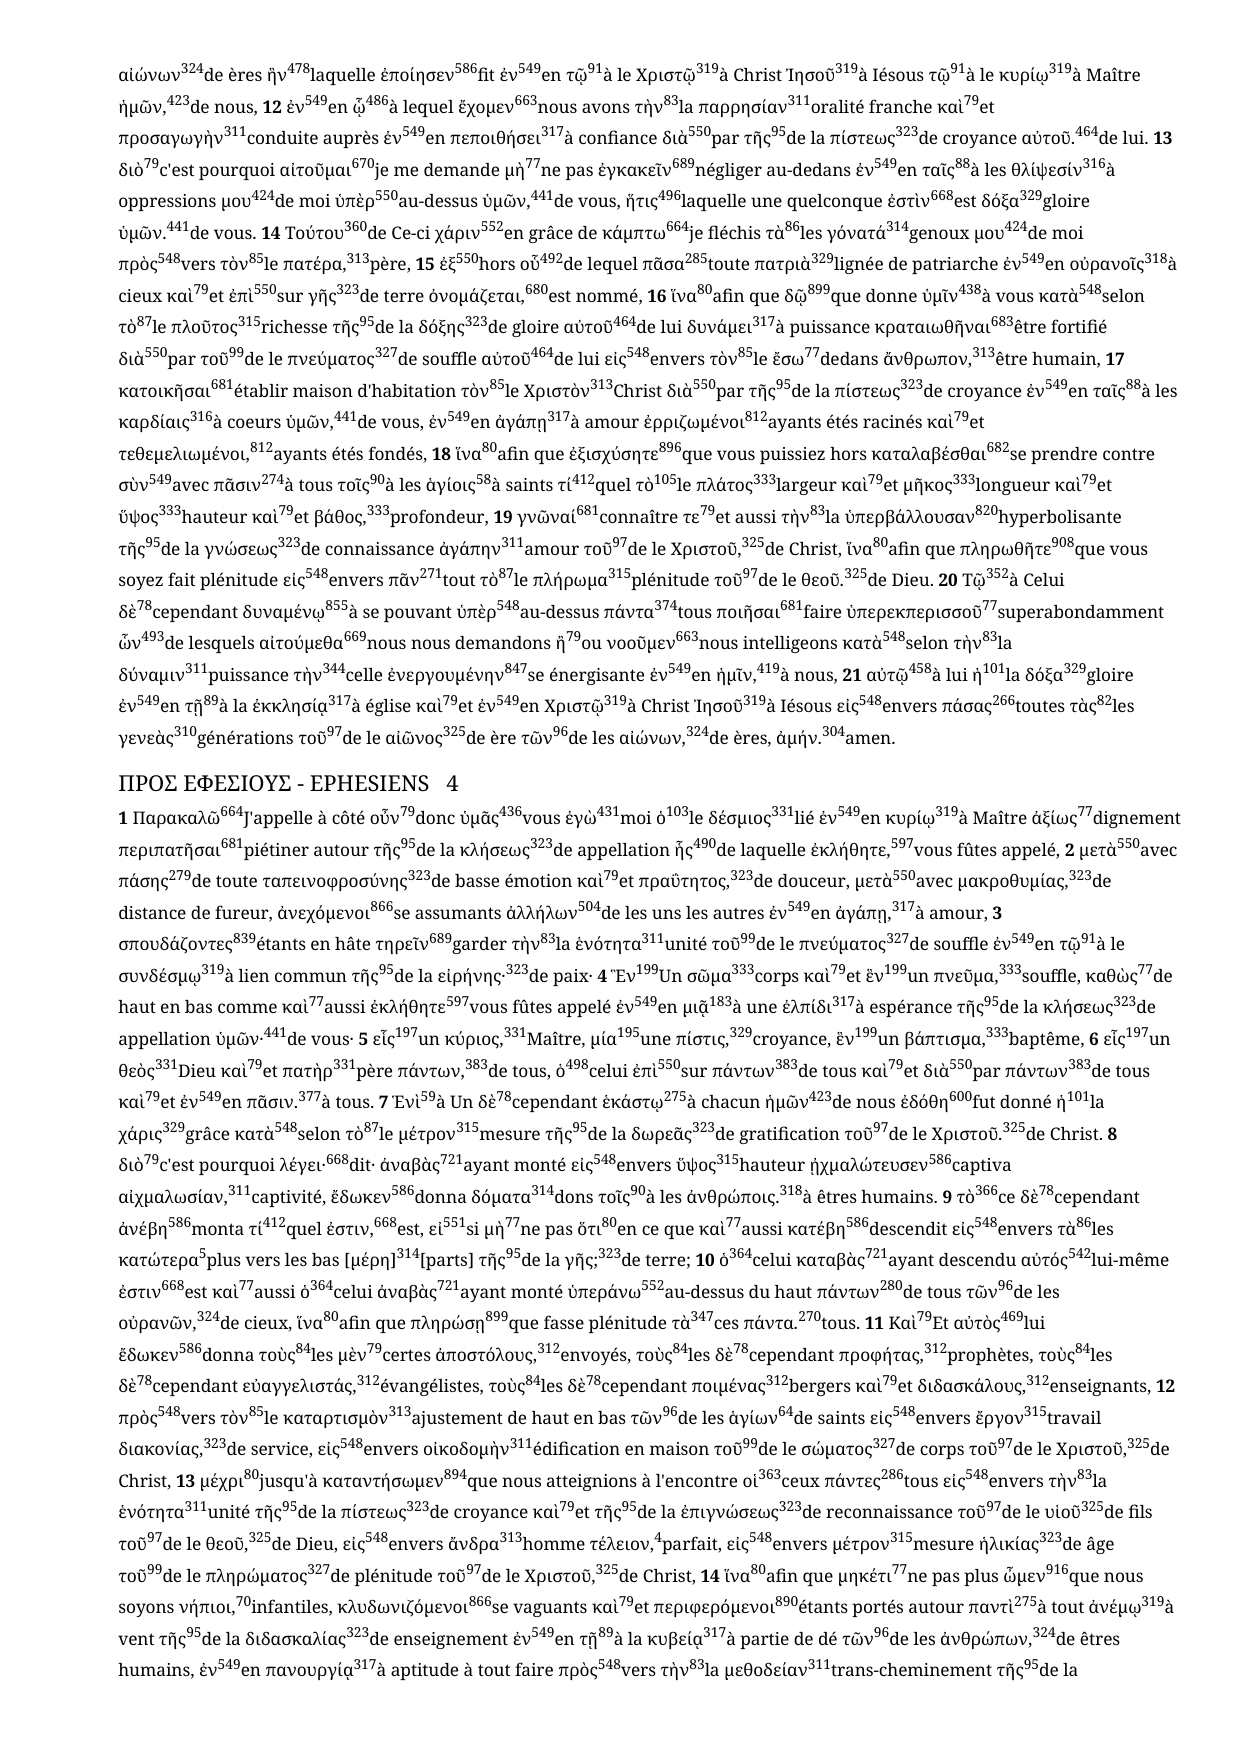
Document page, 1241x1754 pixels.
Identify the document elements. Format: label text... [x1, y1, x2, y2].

text ΠΡΟΣ ΕΦΕΣΙΟΥΣ - EPHESIENS 4 [118, 768, 1181, 798]
text 1 Τούτου360de Ce-ci χάριν552en grâce de ἐγὼ431moi Παῦλος331Paulus ὁ103le δέσμιος331lié τοῦ97de le Χριστοῦ325de Christ [Ἰησοῦ]325[de Iésous] ὑπὲρ550au-dessus ὑμῶν441de vous τῶν98de les ἐθνῶν326de ethnies 2 –935– εἴ80si γε340du moins ἠκούσατε583vous écoutâtes τὴν83la οἰκονομίαν311législation de maison τῆς95de la χάριτος323de grâce τοῦ97de le θεοῦ325de Dieu τῆς356de celle δοθείσης752de ayante étée donnée μοι420à moi εἰς548envers ὑμᾶς,436vous, 3 [ὅτι]80[en ce que] κατὰ548selon ἀποκάλυψιν311découverte ἐγνωρίσθη600fut fait connaître μοι420à moi τὸ105le μυστήριον,333mystère, καθὼς77de haut en bas comme προέγραψα582je graphai d'avance ἐν549en ὀλίγῳ,380à peu, 4 πρὸς548vers ὃ482lequel δύνασθε671vous vous pouvez ἀναγινώσκοντες839prenants connaissance νοῆσαι681intelliger τὴν83la σύνεσίν311compréhension μου424de moi ἐν549en τῷ93à le μυστηρίῳ321à mystère τοῦ97de le Χριστοῦ,325de Christ, 5 ὃ500lequel ἑτέραις118à autres-différentes γενεαῖς316à générations οὐκ77non ἐγνωρίσθη600fut fait connaître τοῖς90à les υἱοῖς318à fils τῶν96de les ἀνθρώπων324de êtres humains ὡς80comme νῦν77maintenant ἀπεκαλύφθη600fut découvert τοῖς90à les ἁγίοις9à saints ἀποστόλοις318à envoyés αὐτοῦ464de lui καὶ79et προφήταις318à prophètes ἐν549en πνεύματι,321à souffle, 6 εἶναι689être τὰ86les ἔθνη314ethnies συγκληρονόμα54cohéritiers καὶ79et σύσσωμα54de corps communs καὶ79et συμμέτοχα54co-participants τῆς95de la ἐπαγγελίας323de promesse ἐν549en Χριστῷ319à Christ Ἰησοῦ319à Iésous διὰ550par τοῦ99de le εὐαγγελίου,327de évangile, 7 οὗ494de lequel ἐγενήθην596je fus devenu διάκονος331serviteur κατὰ548selon τὴν83la δωρεὰν311gratification τῆς95de la χάριτος323de grâce τοῦ97de le θεοῦ325de Dieu τῆς356de celle δοθείσης752de ayante étée donnée μοι420à moi κατὰ548selon τὴν83la ἐνέργειαν311énergie τῆς95de la δυνάμεως323de puissance αὐτοῦ.464de lui. 8 Ἐμοὶ420à Moi τῷ91à le ἐλαχιστοτέρῳ10à plus moindre πάντων280de tous ἁγίων64de saints ἐδόθη600fut donné ἡ101la χάρις329grâce αὕτη,154celle-ci, τοῖς92à les ἔθνεσιν320à ethnies εὐαγγελίσασθαι682se évangéliser τὸ87le ἀνεξιχνίαστον6intraçable πλοῦτος315richesse τοῦ97de le Χριστοῦ325de Christ 9 καὶ79et φωτίσαι681illuminer [πάντας]372[tous] τίς408quelle ἡ101la οἰκονομία329législation de maison τοῦ99de le μυστηρίου327de mystère τοῦ360de ce ἀποκεκρυμμένου809de ayant été caché loin ἀπὸ550au loin τῶν96de les αἰώνων324de ères ἐν549en τῷ91à le θεῷ319à Dieu τῷ352à celui τὰ347ces πάντα270tous κτίσαντι,713à ayant créé, 10 ἵνα80afin que γνωρισθῇ911que soit fait connaître νῦν77maintenant ταῖς88à les ἀρχαῖς316à origines καὶ79et ταῖς88à les ἐξουσίαις316à autorités ἐν549en τοῖς92à les ἐπουρανίοις60à sur cieux διὰ550par τῆς95de la ἐκκλησίας323de église ἡ101la πολυποίκιλος20très varié σοφία329sagesse τοῦ97de le θεοῦ,325de Dieu, 11 κατὰ548selon πρόθεσιν311position en avant τῶν96de les αἰώνων324de ères ἣν478laquelle ἐποίησεν586fit ἐν549en τῷ91à le Χριστῷ319à Christ Ἰησοῦ319à Iésous τῷ91à le κυρίῳ319à Maître ἡμῶν,423de nous, 12 ἐν549en ᾧ486à lequel ἔχομεν663nous avons τὴν83la παρρησίαν311oralité franche καὶ79et προσαγωγὴν311conduite auprès ἐν549en πεποιθήσει317à confiance διὰ550par τῆς95de la πίστεως323de croyance αὐτοῦ.464de lui. 13 διὸ79c'est pourquoi αἰτοῦμαι670je me demande μὴ77ne pas ἐγκακεῖν689négliger au-dedans ἐν549en ταῖς88à les θλίψεσίν316à oppressions μου424de moi ὑπὲρ550au-dessus ὑμῶν,441de vous, ἥτις496laquelle une quelconque ἐστὶν668est δόξα329gloire ὑμῶν.441de vous. 14 Τούτου360de Ce-ci χάριν552en grâce de κάμπτω664je fléchis τὰ86les γόνατά314genoux μου424de moi πρὸς548vers τὸν85le πατέρα,313père, 15 ἐξ550hors οὗ492de lequel πᾶσα285toute πατριὰ329lignée de patriarche ἐν549en οὐρανοῖς318à cieux καὶ79et ἐπὶ550sur γῆς323de terre ὀνομάζεται,680est nommé, 16 ἵνα80afin que δῷ899que donne ὑμῖν438à vous κατὰ548selon τὸ87le πλοῦτος315richesse τῆς95de la δόξης323de gloire αὐτοῦ464de lui δυνάμει317à puissance κραταιωθῆναι683être fortifié διὰ550par τοῦ99de le πνεύματος327de souffle αὐτοῦ464de lui εἰς548envers τὸν85le ἔσω77dedans ἄνθρωπον,313être humain, 17 κατοικῆσαι681établir maison d'habitation τὸν85le Χριστὸν313Christ διὰ550par τῆς95de la πίστεως323de croyance ἐν549en ταῖς88à les καρδίαις316à coeurs ὑμῶν,441de vous, ἐν549en ἀγάπῃ317à amour ἐρριζωμένοι812ayants étés racinés καὶ79et τεθεμελιωμένοι,812ayants étés fondés, 18 ἵνα80afin que ἐξισχύσητε896que vous puissiez hors καταλαβέσθαι682se prendre contre σὺν549avec πᾶσιν274à tous τοῖς90à les ἁγίοις58à saints τί412quel τὸ105le πλάτος333largeur καὶ79et μῆκος333longueur καὶ79et ὕψος333hauteur καὶ79et βάθος,333profondeur, 19 γνῶναί681connaître τε79et aussi τὴν83la ὑπερβάλλουσαν820hyperbolisante τῆς95de la γνώσεως323de connaissance ἀγάπην311amour τοῦ97de le Χριστοῦ,325de Christ, ἵνα80afin que πληρωθῆτε908que vous soyez fait plénitude εἰς548envers πᾶν271tout τὸ87le πλήρωμα315plénitude τοῦ97de le θεοῦ.325de Dieu. 20 Τῷ352à Celui δὲ78cependant δυναμένῳ855à se pouvant ὑπὲρ548au-dessus πάντα374tous ποιῆσαι681faire ὑπερεκπερισσοῦ77superabondamment ὧν493de lesquels αἰτούμεθα669nous nous demandons ἢ79ou νοοῦμεν663nous intelligeons κατὰ548selon τὴν83la δύναμιν311puissance τὴν344celle ἐνεργουμένην847se énergisante ἐν549en ἡμῖν,419à nous, 21 αὐτῷ458à lui ἡ101la δόξα329gloire ἐν549en τῇ89à la ἐκκλησίᾳ317à église καὶ79et ἐν549en Χριστῷ319à Christ Ἰησοῦ319à Iésous εἰς548envers πάσας266toutes τὰς82les γενεὰς310générations τοῦ97de le αἰῶνος325de ère τῶν96de les αἰώνων,324de ères, ἀμήν.304amen. [118, 59, 1181, 749]
text 1 Παρακαλῶ664J'appelle à côté οὖν79donc ὑμᾶς436vous ἐγὼ431moi ὁ103le δέσμιος331lié ἐν549en κυρίῳ319à Maître ἀξίως77dignement περιπατῆσαι681piétiner autour τῆς95de la κλήσεως323de appellation ἧς490de laquelle ἐκλήθητε,597vous fûtes appelé, 2 μετὰ550avec πάσης279de toute ταπεινοφροσύνης323de basse émotion καὶ79et πραΰτητος,323de douceur, μετὰ550avec μακροθυμίας,323de distance de fureur, ἀνεχόμενοι866se assumants ἀλλήλων504de les uns les autres ἐν549en ἀγάπῃ,317à amour, 3 σπουδάζοντες839étants en hâte τηρεῖν689garder τὴν83la ἑνότητα311unité τοῦ99de le πνεύματος327de souffle ἐν549en τῷ91à le συνδέσμῳ319à lien commun τῆς95de la εἰρήνης·323de paix· 4 Ἓν199Un σῶμα333corps καὶ79et ἓν199un πνεῦμα,333souffle, καθὼς77de haut en bas comme καὶ77aussi ἐκλήθητε597vous fûtes appelé ἐν549en μιᾷ183à une ἐλπίδι317à espérance τῆς95de la κλήσεως323de appellation ὑμῶν·441de vous· 5 εἷς197un κύριος,331Maître, μία195une πίστις,329croyance, ἓν199un βάπτισμα,333baptême, 6 εἷς197un θεὸς331Dieu καὶ79et πατὴρ331père πάντων,383de tous, ὁ498celui ἐπὶ550sur πάντων383de tous καὶ79et διὰ550par πάντων383de tous καὶ79et ἐν549en πᾶσιν.377à tous. 7 Ἑνὶ59à Un δὲ78cependant ἑκάστῳ275à chacun ἡμῶν423de nous ἐδόθη600fut donné ἡ101la χάρις329grâce κατὰ548selon τὸ87le μέτρον315mesure τῆς95de la δωρεᾶς323de gratification τοῦ97de le Χριστοῦ.325de Christ. 8 διὸ79c'est pourquoi λέγει·668dit· ἀναβὰς721ayant monté εἰς548envers ὕψος315hauteur ᾐχμαλώτευσεν586captiva αἰχμαλωσίαν,311captivité, ἔδωκεν586donna δόματα314dons τοῖς90à les ἀνθρώποις.318à êtres humains. 9 τὸ366ce δὲ78cependant ἀνέβη586monta τί412quel ἐστιν,668est, εἰ551si μὴ77ne pas ὅτι80en ce que καὶ77aussi κατέβη586descendit εἰς548envers τὰ86les κατώτερα5plus vers les bas [μέρη]314[parts] τῆς95de la γῆς;323de terre; 10 ὁ364celui καταβὰς721ayant descendu αὐτός542lui-même ἐστιν668est καὶ77aussi ὁ364celui ἀναβὰς721ayant monté ὑπεράνω552au-dessus du haut πάντων280de tous τῶν96de les οὐρανῶν,324de cieux, ἵνα80afin que πληρώσῃ899que fasse plénitude τὰ347ces πάντα.270tous. 11 Καὶ79Et αὐτὸς469lui ἔδωκεν586donna τοὺς84les μὲν79certes ἀποστόλους,312envoyés, τοὺς84les δὲ78cependant προφήτας,312prophètes, τοὺς84les δὲ78cependant εὐαγγελιστάς,312évangélistes, τοὺς84les δὲ78cependant ποιμένας312bergers καὶ79et διδασκάλους,312enseignants, 12 πρὸς548vers τὸν85le καταρτισμὸν313ajustement de haut en bas τῶν96de les ἁγίων64de saints εἰς548envers ἔργον315travail διακονίας,323de service, εἰς548envers οἰκοδομὴν311édification en maison τοῦ99de le σώματος327de corps τοῦ97de le Χριστοῦ,325de Christ, 13 μέχρι80jusqu'à καταντήσωμεν894que nous atteignions à l'encontre οἱ363ceux πάντες286tous εἰς548envers τὴν83la ἑνότητα311unité τῆς95de la πίστεως323de croyance καὶ79et τῆς95de la ἐπιγνώσεως323de reconnaissance τοῦ97de le υἱοῦ325de fils τοῦ97de le θεοῦ,325de Dieu, εἰς548envers ἄνδρα313homme τέλειον,4parfait, εἰς548envers μέτρον315mesure ἡλικίας323de âge τοῦ99de le πληρώματος327de plénitude τοῦ97de le Χριστοῦ,325de Christ, 14 ἵνα80afin que μηκέτι77ne pas plus ὦμεν916que nous soyons νήπιοι,70infantiles, κλυδωνιζόμενοι866se vaguants καὶ79et περιφερόμενοι890étants portés autour παντὶ275à tout ἀνέμῳ319à vent τῆς95de la διδασκαλίας323de enseignement ἐν549en τῇ89à la κυβείᾳ317à partie de dé τῶν96de les ἀνθρώπων,324de êtres humains, ἐν549en πανουργίᾳ317à aptitude à tout faire πρὸς548vers τὴν83la μεθοδείαν311trans-cheminement τῆς95de la πλάνης,323de égarement, 15 ἀληθεύοντες839étants vrai δὲ78cependant ἐν549en ἀγάπῃ317à amour αὐξήσωμεν894que nous croissions εἰς548envers αὐτὸν452lui τὰ347ces πάντα,270tous, ὅς498lequel ἐστιν668est ἡ101la κεφαλή,329tête, Χριστός,331Christ, 16 ἐξ550hors οὗ492de lequel πᾶν289tout τὸ105le σῶμα333corps συναρμολογούμενον893étant joint ensemble καὶ79et συμβιβαζόμενον893étant concilié διὰ550par πάσης279de toute ἁφῆς323de jointure τῆς255de la ἐπιχορηγίας323de fourniture κατ᾽548selon ἐνέργειαν311énergie ἐν549en μέτρῳ321à mesure ἑνὸς65de un ἑκάστου281de chacun μέρους327de part τὴν83la αὔξησιν311croissance τοῦ99de le σώματος327de corps ποιεῖται674se fait εἰς548envers οἰκοδομὴν311édification en maison ἑαυτοῦ539de lui-même ἐν549en ἀγάπῃ.317à amour. 17 Τοῦτο348Ce-ci οὖν79donc λέγω664je dis καὶ79et μαρτύρομαι670je me rends témoignage ἐν549en κυρίῳ,319à Maître, μηκέτι77ne pas plus ὑμᾶς436vous περιπατεῖν,689piétiner autour, καθὼς77de haut en bas comme καὶ77aussi τὰ104les ἔθνη332ethnies περιπατεῖ668piétine autour ἐν549en ματαιότητι317à vanité τοῦ97de le νοὸς325de intellect αὐτῶν,465de eux, 18 ἐσκοτωμένοι812ayants étés enténébrés τῇ249à la διανοίᾳ317à capacité d’intelligence ὄντες,839étants, ἀπηλλοτριωμένοι812ayants étés aliénés τῆς95de la ζωῆς323de vie τοῦ97de le θεοῦ325de Dieu διὰ548par le fait de τὴν83la ἄγνοιαν311méconnaissance τὴν344celle οὖσαν820étante ἐν549en αὐτοῖς,459à eux, διὰ548par le fait de τὴν83la πώρωσιν311callosité τῆς95de la καρδίας323de coeur αὐτῶν,465de eux, 19 οἵτινες497lesquels des quelconques ἀπηλγηκότες782ayants anesthésiés ἑαυτοὺς527eux-mêmes παρέδωκαν585livrèrent τῇ89à la ἀσελγείᾳ317à luxure εἰς548envers ἐργασίαν311travaillance ἀκαθαρσίας323de impureté πάσης279de toute ἐν549en πλεονεξίᾳ.317à cupidité. 20 Ὑμεῖς447Vous δὲ78cependant οὐχ77non οὕτως77ainsi ἐμάθετε583vous apprîtes τὸν85le Χριστόν,313Christ, 21 εἴ80si γε340du moins αὐτὸν452lui ἠκούσατε583vous écoutâtes καὶ79et ἐν549en αὐτῷ458à lui ἐδιδάχθητε,597vous fûtes enseigné, καθώς77de haut en bas comme ἐστιν668est ἀλήθεια329vérité ἐν549en τῷ91à le Ἰησοῦ,319à Iésous, 22 ἀποθέσθαι682se poser au loin ὑμᾶς436vous κατὰ548selon τὴν243la προτέραν2plus avant ἀναστροφὴν311retournement de bas en haut τὸν85le παλαιὸν4vieil ἄνθρωπον313être humain τὸν480celui φθειρόμενον875étant corrompu κατὰ548selon τὰς82les ἐπιθυμίας310désirs en fureurs τῆς95de la ἀπάτης,323de appât, 23 ἀνανεοῦσθαι692être renouvelé δὲ78cependant τῷ93à le πνεύματι321à souffle τοῦ97de le νοὸς325de intellect ὑμῶν441de vous 24 καὶ79et ἐνδύσασθαι682se habiller τὸν85le καινὸν4nouveau ἄνθρωπον313être humain τὸν346celui κατὰ548selon θεὸν313Dieu κτισθέντα744ayant été créé ἐν549en δικαιοσύνῃ317à justice καὶ79et ὁσιότητι317à piété sacré τῆς95de la ἀληθείας.323de vérité. 25 Διὸ79C'est pourquoi ἀποθέμενοι739se ayants posés au loin τὸ87le ψεῦδος315mensonge λαλεῖτε569bavardez ἀλήθειαν311vérité ἕκαστος390chacun μετὰ550avec τοῦ97de le πλησίον552prochain αὐτοῦ,464de lui, ὅτι80en ce que ἐσμὲν663nous sommes ἀλλήλων504de les uns les autres μέλη.332membres. 26 ὀργίζεσθε577soyez mis en colère καὶ79et μὴ77ne pas ἁμαρτάνετε·569fautez· ὁ103le ἥλιος331soleil μὴ77ne pas ἐπιδυέτω572couche sur ἐπὶ549sur [τῷ]91[à le] παροργισμῷ319à mise en colère côte à côte ὑμῶν,441de vous, 27 μηδὲ79ni cependant δίδοτε569donnez τόπον313lieu τῷ91à le διαβόλῳ.59à diable. 28 ὁ364celui κλέπτων840volant μηκέτι77ne pas plus κλεπτέτω,572vole, μᾶλλον77davantage δὲ78cependant κοπιάτω572peine ἐργαζόμενος867se mettant au travail ταῖς248à les [ἰδίαις]118[à en propres] χερσὶν316à mains τὸ87le ἀγαθόν,55bon, ἵνα80afin que ἔχῃ921que ait μεταδιδόναι689donner avec au-delà τῷ352à celui χρείαν311besoin ἔχοντι.828à ayant. 29 πᾶς287tout λόγος331discours σαπρὸς22pourri ἐκ550hors τοῦ99de le στόματος327de bouche ὑμῶν441de vous μὴ77ne pas ἐκπορευέσθω,576se aille au dehors, ἀλλ᾽79mais εἴ80si τις287un quelconque ἀγαθὸς47bon πρὸς548vers οἰκοδομὴν311édification en maison τῆς95de la χρείας,323de besoin, ἵνα80afin que δῷ899que donne χάριν311grâce τοῖς351à ceux ἀκούουσιν.827à écoutants. 30 καὶ79et μὴ77ne pas λυπεῖτε569attristez τὸ87le πνεῦμα315souffle τὸ87le ἅγιον6saint τοῦ97de le θεοῦ,325de Dieu, ἐν549en ᾧ488à lequel ἐσφραγίσθητε597vous fûtes scellé εἰς548envers ἡμέραν311journée ἀπολυτρώσεως.323de rançon intégrale. 31 πᾶσα285toute πικρία329amertume καὶ79et θυμὸς331fureur καὶ79et ὀργὴ329colère καὶ79et κραυγὴ329cri καὶ79et βλασφημία329blasphème ἀρθήτω565soit levé ἀφ᾽550au loin ὑμῶν441de vous σὺν549avec πάσῃ273à toute κακίᾳ.317à malice. 32 γίνεσθε573que vous vous devenez [δὲ]78[cependant] εἰς548envers ἀλλήλους501les uns les autres χρηστοί,70utiles bons, εὔσπλαγχνοι,70biens d'entrailles, χαριζόμενοι866se faisants grâce ἑαυτοῖς,532à eux-mêmes, καθὼς77de haut en bas comme καὶ77aussi ὁ103le θεὸς331Dieu ἐν549en Χριστῷ319à Christ ἐχαρίσατο592se fit grâce ὑμῖν.438à vous. [118, 802, 1181, 1682]
